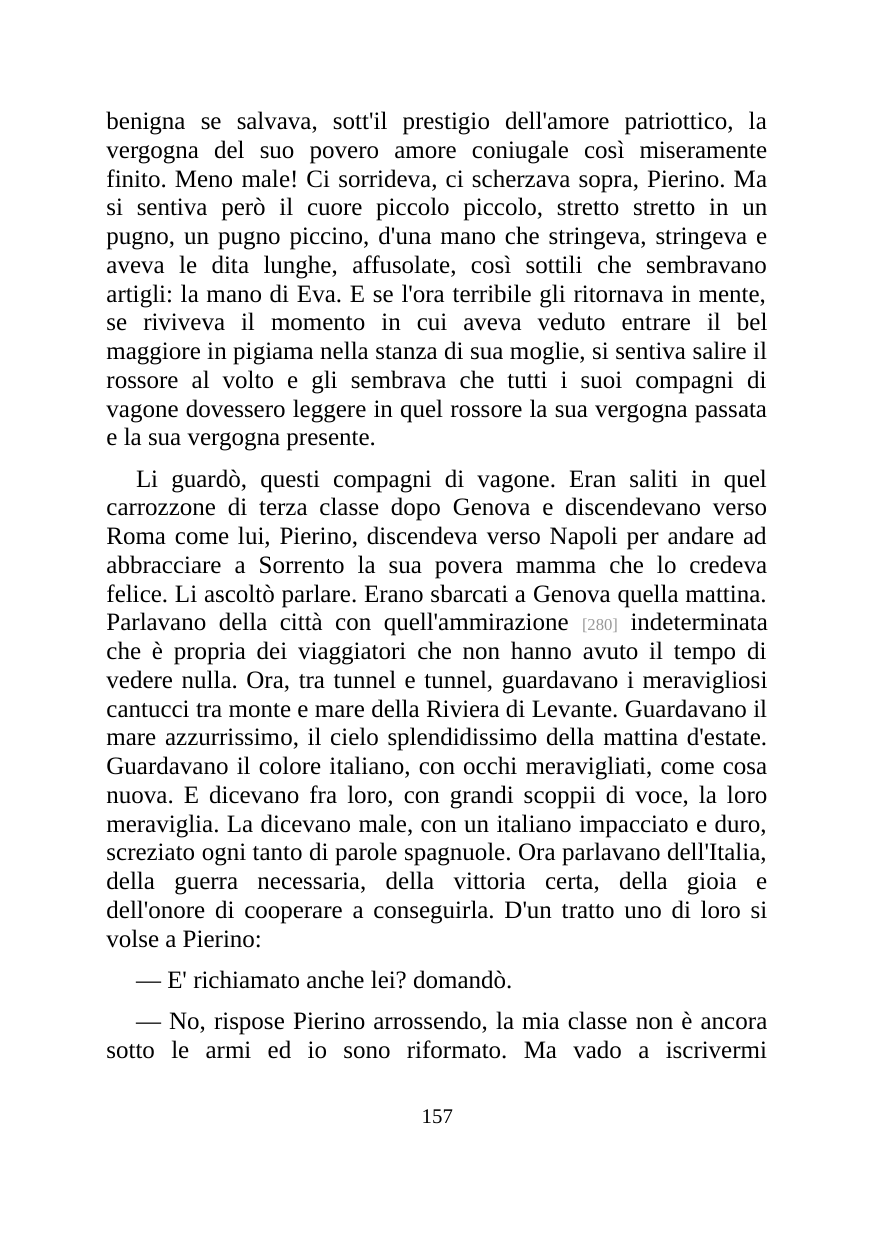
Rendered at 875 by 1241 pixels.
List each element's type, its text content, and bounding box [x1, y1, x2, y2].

text Li guardò, questi compagni di vagone. Eran saliti in quel carrozzone di terza classe dopo Genova e discendevano verso Roma come lui, Pierino, discendeva verso Napoli per andare ad abbracciare a Sorrento la sua povera mamma che lo credeva felice. Li ascoltò parlare. Erano sbarcati a Genova quella mattina. Parlavano della città con quell'ammirazione [280] indeterminata che è propria dei viaggiatori che non hanno avuto il tempo di vedere nulla. Ora, tra tunnel e tunnel, guardavano i meravigliosi cantucci tra monte e mare della Riviera di Levante. Guardavano il mare azzurrissimo, il cielo splendidissimo della mattina d'estate. Guardavano il colore italiano, con occhi meravigliati, come cosa nuova. E dicevano fra loro, con grandi scoppii di voce, la loro meraviglia. La dicevano male, con un italiano impacciato e duro, screziato ogni tanto di parole spagnuole. Ora parlavano dell'Italia, della guerra necessaria, della vittoria certa, della gioia e dell'onore di cooperare a conseguirla. D'un tratto uno di loro si volse a Pierino: [106, 464, 768, 952]
text benigna se salvava, sott'il prestigio dell'amore patriottico, la vergogna del suo povero amore coniugale così miseramente finito. Meno male! Ci sorrideva, ci scherzava sopra, Pierino. Ma si sentiva però il cuore piccolo piccolo, stretto stretto in un pugno, un pugno piccino, d'una mano che stringeva, stringeva e aveva le dita lunghe, affusolate, così sottili che sembravano artigli: la mano di Eva. E se l'ora terribile gli ritornava in mente, se riviveva il momento in cui aveva veduto entrare il bel maggiore in pigiama nella stanza di sua moglie, si sentiva salire il rossore al volto e gli sembrava che tutti i suoi compagni di vagone dovessero leggere in quel rossore la sua vergogna passata e la sua vergogna presente. [106, 106, 768, 451]
text — E' richiamato anche lei? domandò. [106, 965, 768, 994]
text — No, rispose Pierino arrossendo, la mia classe non è ancora sotto le armi ed io sono riformato. Ma vado a iscrivermi [106, 1006, 768, 1064]
